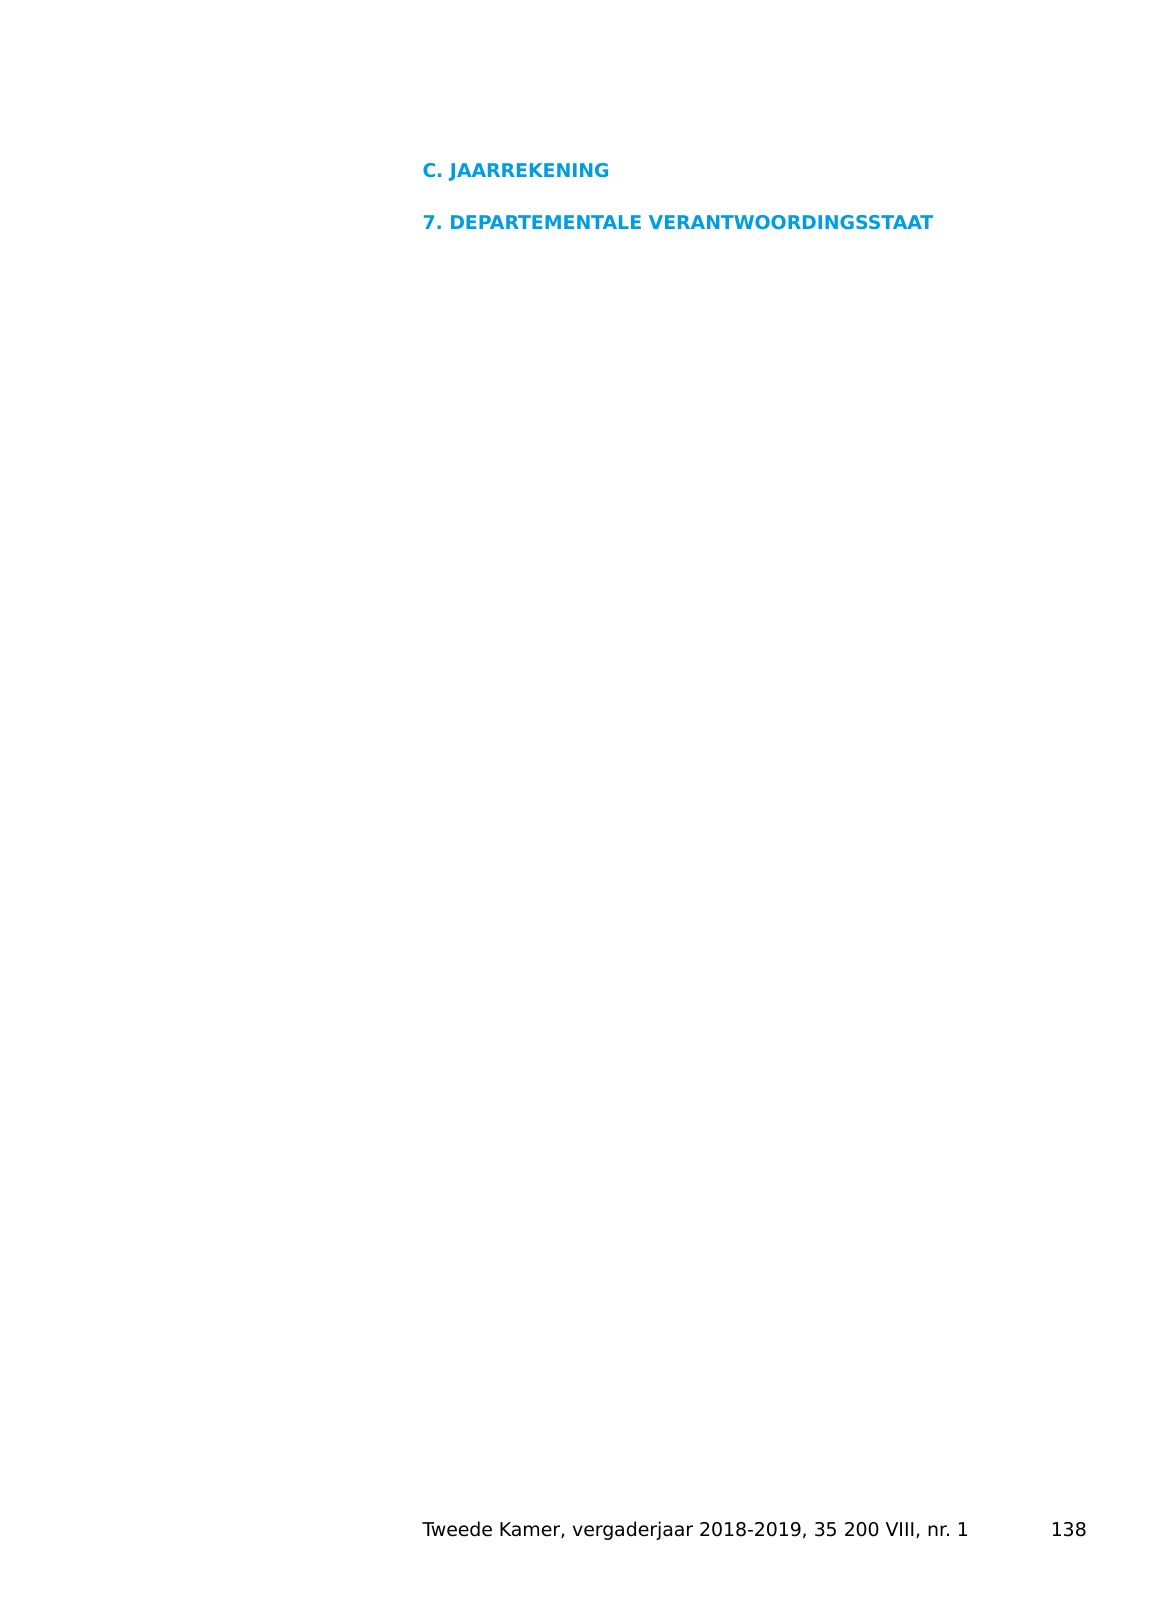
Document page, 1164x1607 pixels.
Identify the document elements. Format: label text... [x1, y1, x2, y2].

subtitle C. JAARREKENING [422, 160, 1087, 182]
subtitle 7. DEPARTEMENTALE VERANTWOORDINGSSTAAT [422, 212, 1087, 234]
